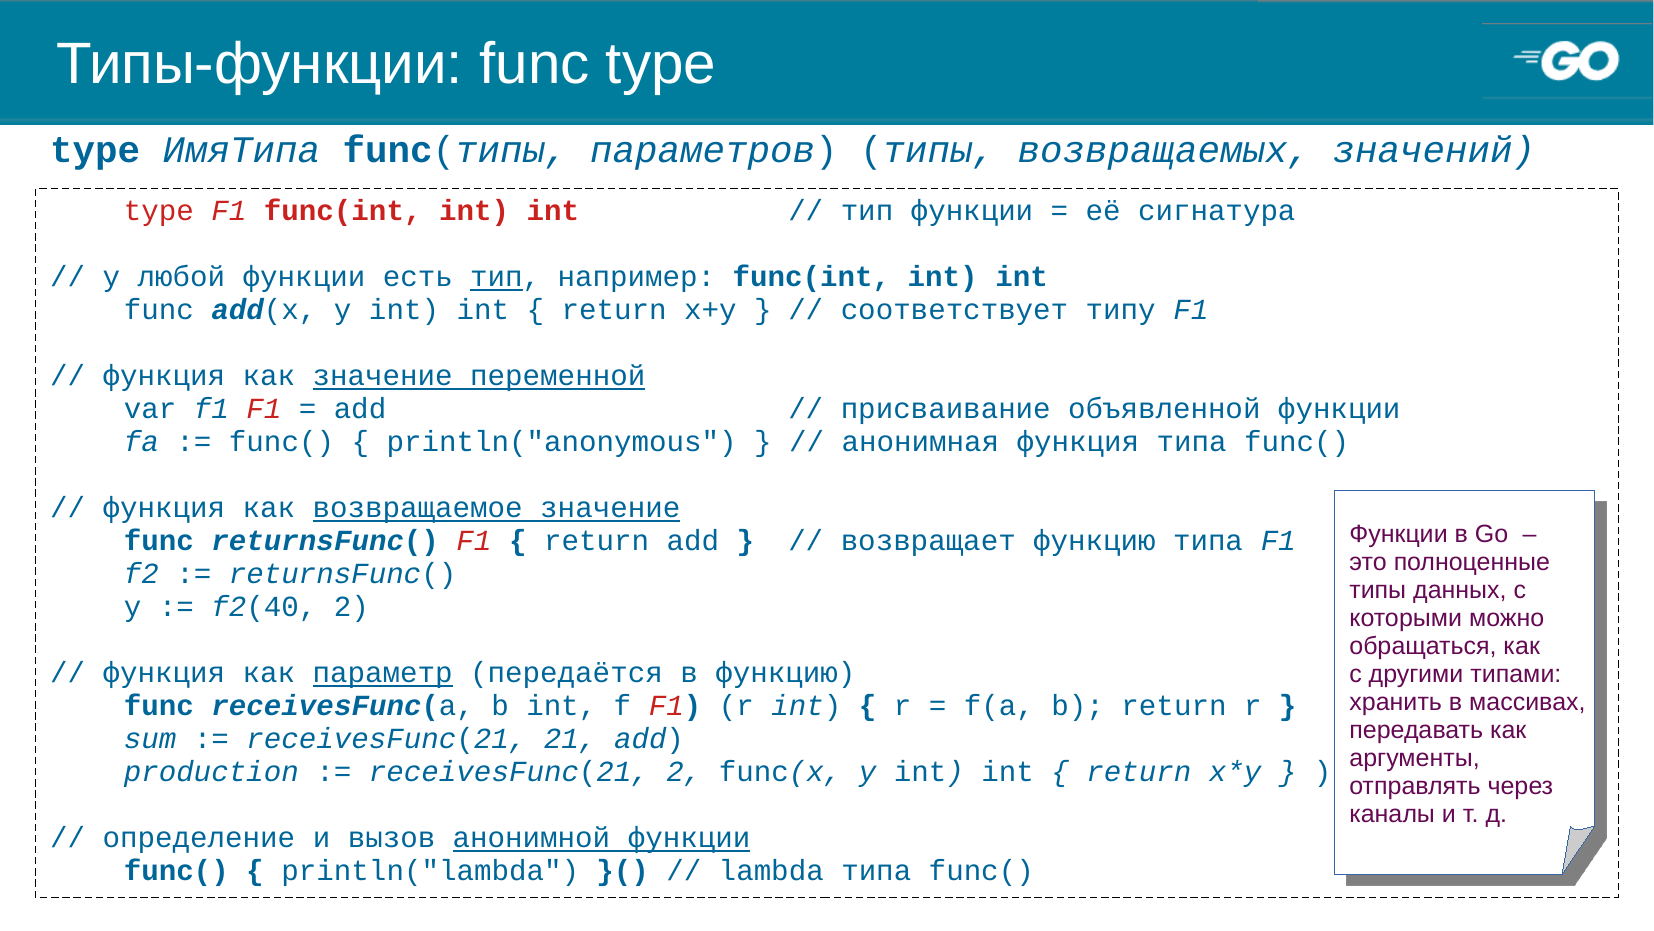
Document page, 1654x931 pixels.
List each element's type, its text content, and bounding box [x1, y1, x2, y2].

text_box Типы-функции: func type [41, 23, 1495, 104]
text_box type F1 func(int, int) int // тип функции = её сигнатура // у любой функции есть тип, например: func(int, int) int func add(x, y int) int { return x+y } // соответствует типу F1 // функция как значение переменной var f1 F1 = add // присваивание объявленной функции fa := func() { println("anonymous") } // анонимная функция типа func() // функция как возвращаемое значение func returnsFunc() F1 { return add } // возвращает функцию типа F1 f2 := returnsFunc() y := f2(40, 2) // функция как параметр (передаётся в функцию) func receivesFunc(a, b int, f F1) (r int) { r = f(a, b); return r } sum := receivesFunc(21, 21, add) production := receivesFunc(21, 2, func(x, y int) int { return x*y } ) // определение и вызов анонимной функции func() { println("lambda") }() // lambda типа func() [35, 188, 1619, 898]
picture [1542, 41, 1619, 81]
text_box type ИмяТипа func(типы, параметров) (типы, возвращаемых, значений) [35, 124, 1619, 182]
text_box Функции в Go ‒ это полноценные типы данных, с которыми можно обращаться, как с другими типами: хранить в массивах, передавать как аргументы, отправлять через каналы и т. д. [1334, 490, 1595, 875]
